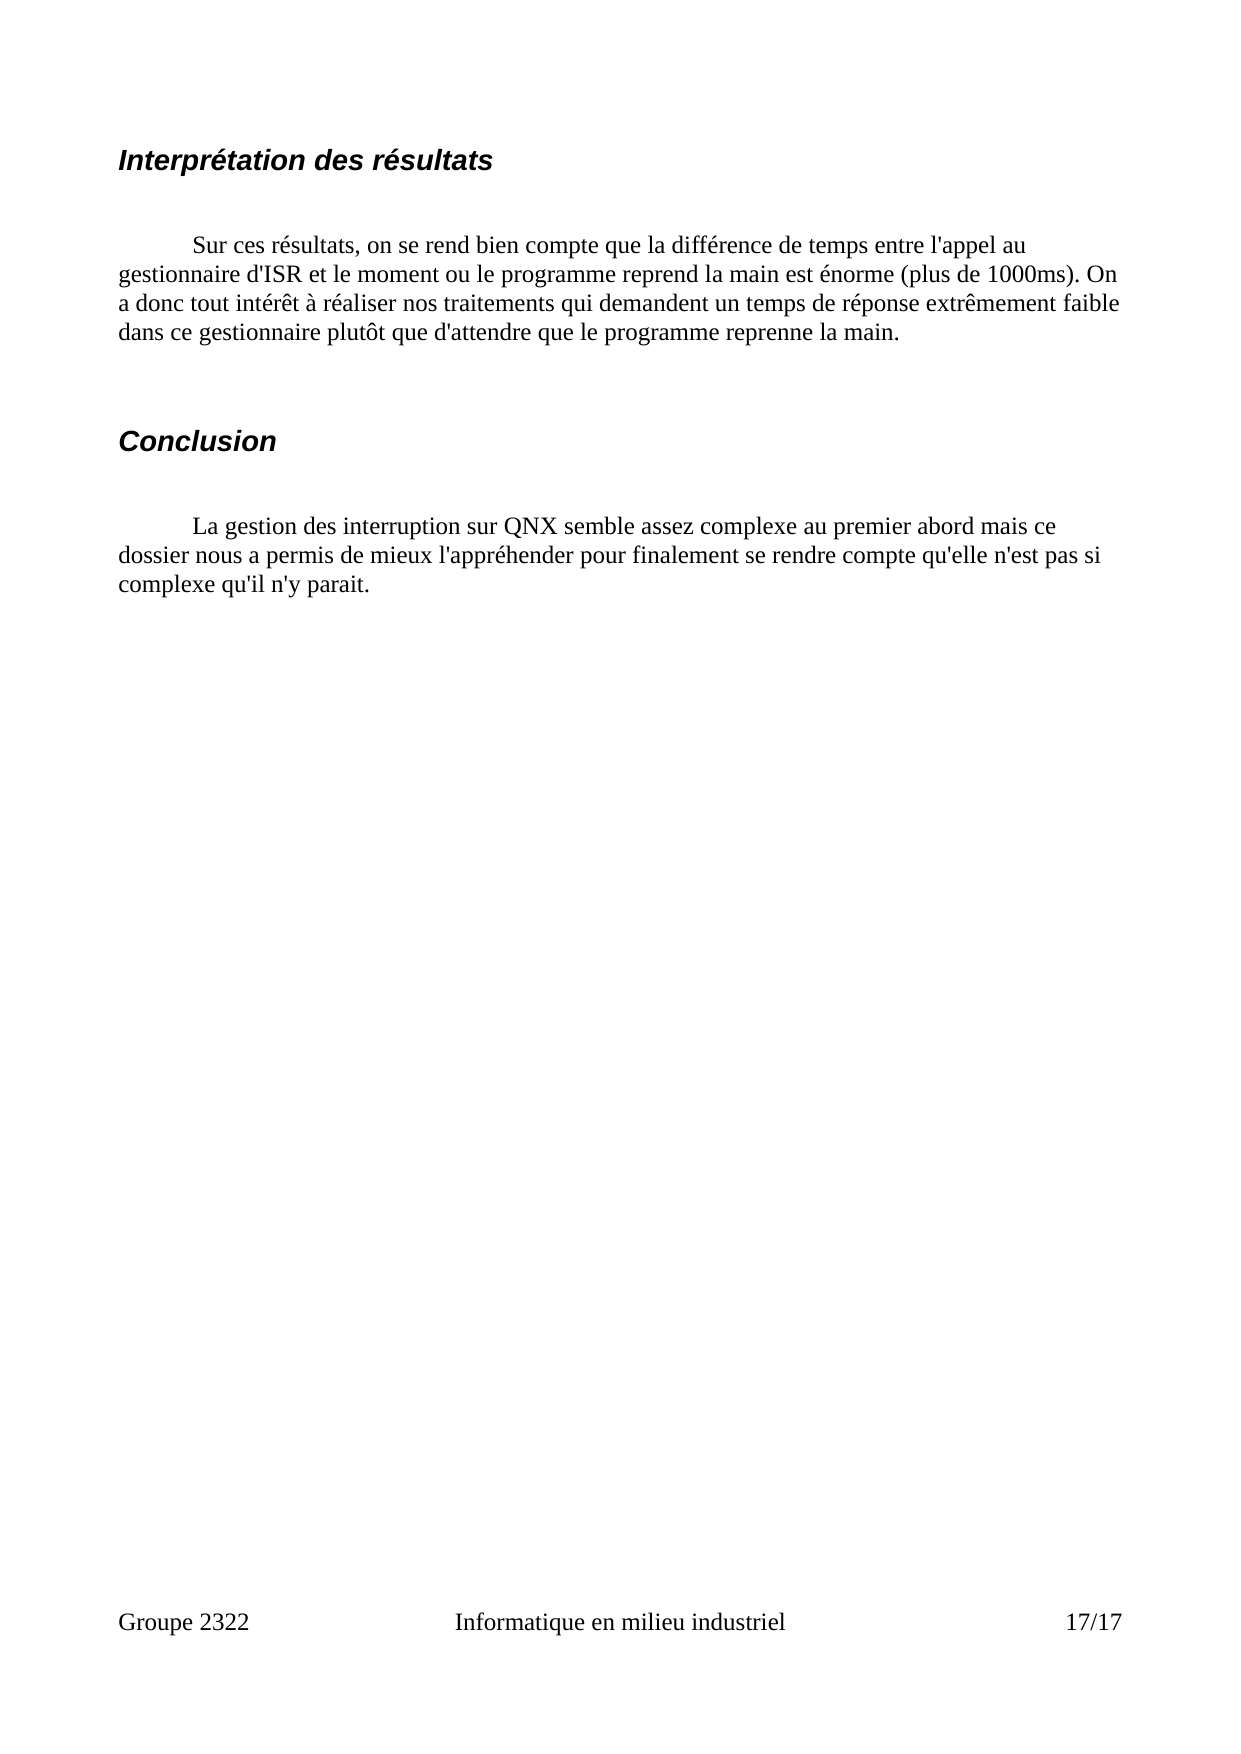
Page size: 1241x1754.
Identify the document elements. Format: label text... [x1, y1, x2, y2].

text Sur ces résultats, on se rend bien compte que la différence de temps entre l'appel au gestionnaire d'ISR et le moment ou le programme reprend la main est énorme (plus de 1000ms). On a donc tout intérêt à réaliser nos traitements qui demandent un temps de réponse extrêmement faible dans ce gestionnaire plutôt que d'attendre que le programme reprenne la main. [118, 230, 1122, 345]
text La gestion des interruption sur QNX semble assez complexe au premier abord mais ce dossier nous a permis de mieux l'appréhender pour finalement se rendre compte qu'elle n'est pas si complexe qu'il n'y parait. [118, 511, 1122, 598]
subtitle Interprétation des résultats [118, 143, 1122, 177]
subtitle Conclusion [118, 424, 1122, 458]
